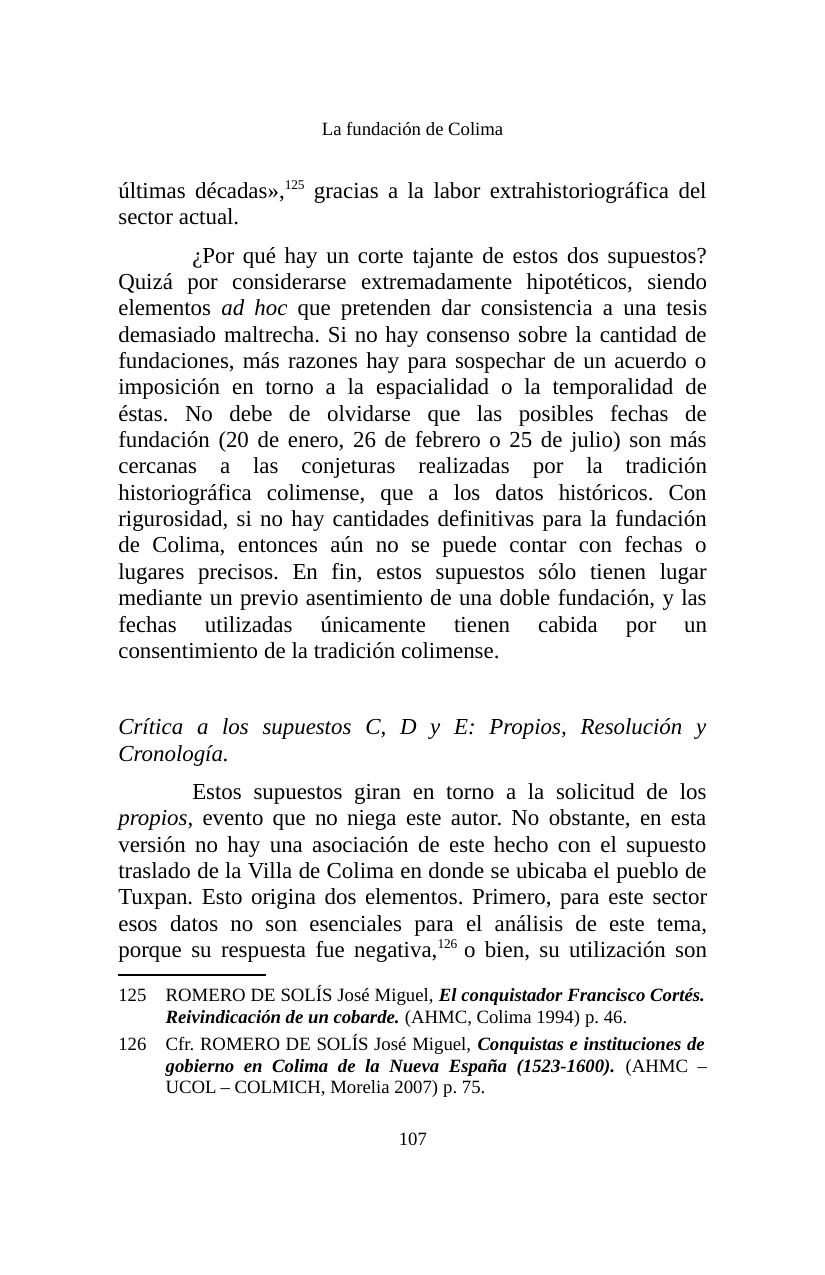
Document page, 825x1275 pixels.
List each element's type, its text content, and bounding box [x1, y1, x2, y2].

text Cfr. ROMERO DE SOLÍS José Miguel, Conquistas e instituciones de gobierno en Colima de la Nueva España (1523-1600). (AHMC – UCOL – COLMICH, Morelia 2007) p. 75. [118, 1033, 707, 1098]
text últimas décadas», gracias a la labor extrahistoriográfica del sector actual. [118, 177, 707, 230]
text ROMERO DE SOLÍS José Miguel, El conquistador Francisco Cortés. Reivindicación de un cobarde. (AHMC, Colima 1994) p. 46. [118, 984, 707, 1027]
text Crítica a los supuestos C, D y E: Propios, Resolución y Cronología. [118, 713, 707, 766]
text Estos supuestos giran en torno a la solicitud de los propios, evento que no niega este autor. No obstante, en esta versión no hay una asociación de este hecho con el supuesto traslado de la Villa de Colima en donde se ubicaba el pueblo de Tuxpan. Esto origina dos elementos. Primero, para este sector esos datos no son esenciales para el análisis de este tema, porque su respuesta fue negativa, o bien, su utilización son [118, 778, 707, 962]
text ¿Por qué hay un corte tajante de estos dos supuestos? Quizá por considerarse extremadamente hipotéticos, siendo elementos ad hoc que pretenden dar consistencia a una tesis demasiado maltrecha. Si no hay consenso sobre la cantidad de fundaciones, más razones hay para sospechar de un acuerdo o imposición en torno a la espacialidad o la temporalidad de éstas. No debe de olvidarse que las posibles fechas de fundación (20 de enero, 26 de febrero o 25 de julio) son más cercanas a las conjeturas realizadas por la tradición historiográfica colimense, que a los datos históricos. Con rigurosidad, si no hay cantidades definitivas para la fundación de Colima, entonces aún no se puede contar con fechas o lugares precisos. En fin, estos supuestos sólo tienen lugar mediante un previo asentimiento de una doble fundación, y las fechas utilizadas únicamente tienen cabida por un consentimiento de la tradición colimense. [118, 242, 707, 663]
